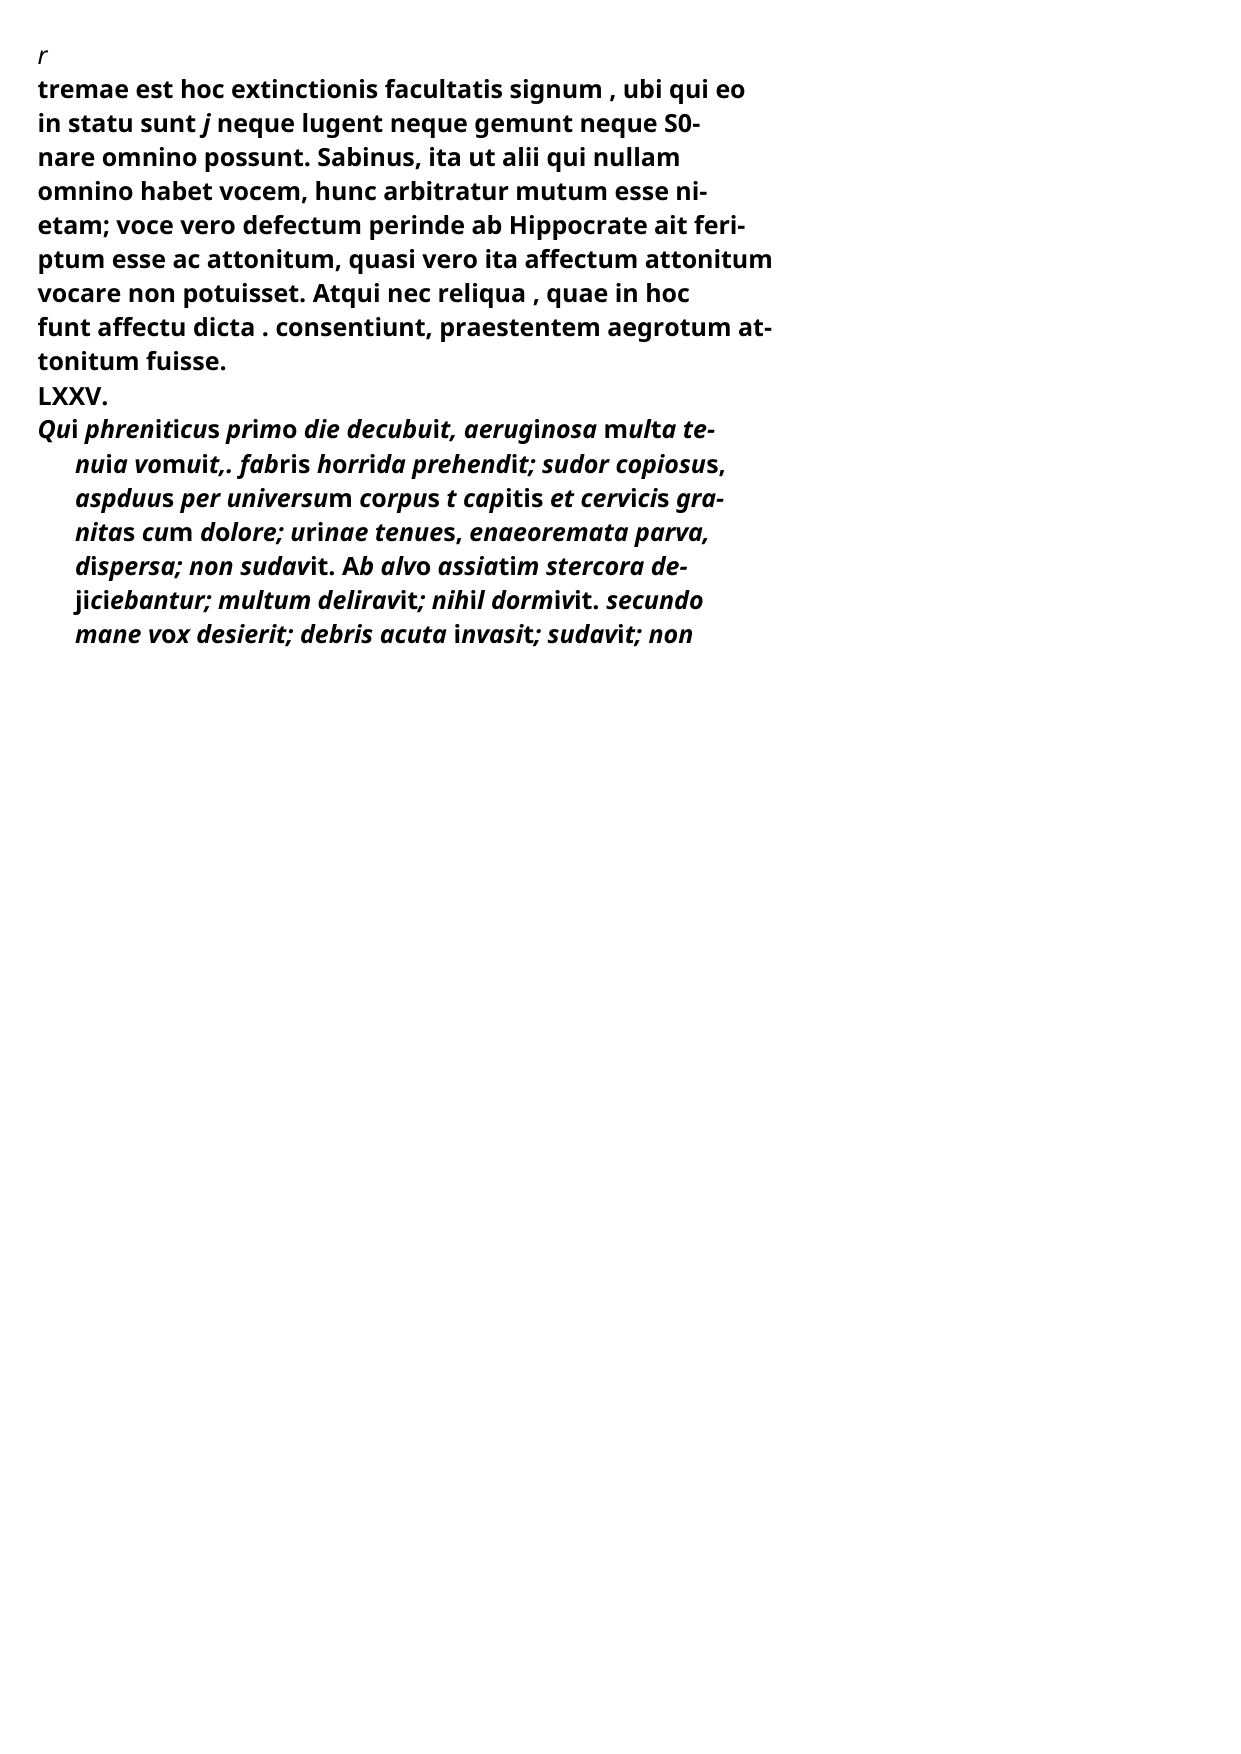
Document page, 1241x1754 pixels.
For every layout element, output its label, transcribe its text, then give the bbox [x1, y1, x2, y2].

text LXXV. [37, 378, 1203, 412]
text Qui phreniticus primo die decubuit, aeruginosa multa te- nuia vomuit,. fabris horrida prehendit; sudor copiosus, aspduus per universum corpus t capitis et cervicis gra- nitas cum dolore; urinae tenues, enaeoremata parva, dispersa; non sudavit. Ab alvo assiatim stercora de- jiciebantur; multum deliravit; nihil dormivit. secundo mane vox desierit; debris acuta invasit; sudavit; non [37, 412, 1203, 651]
text r [37, 37, 1203, 72]
text tremae est hoc extinctionis facultatis signum , ubi qui eo in statu sunt j neque lugent neque gemunt neque S0- nare omnino possunt. Sabinus, ita ut alii qui nullam omnino habet vocem, hunc arbitratur mutum esse ni- etam; voce vero defectum perinde ab Hippocrate ait feri- ptum esse ac attonitum, quasi vero ita affectum attonitum vocare non potuisset. Atqui nec reliqua , quae in hoc funt affectu dicta . consentiunt, praestentem aegrotum at- tonitum fuisse. [37, 72, 1203, 378]
